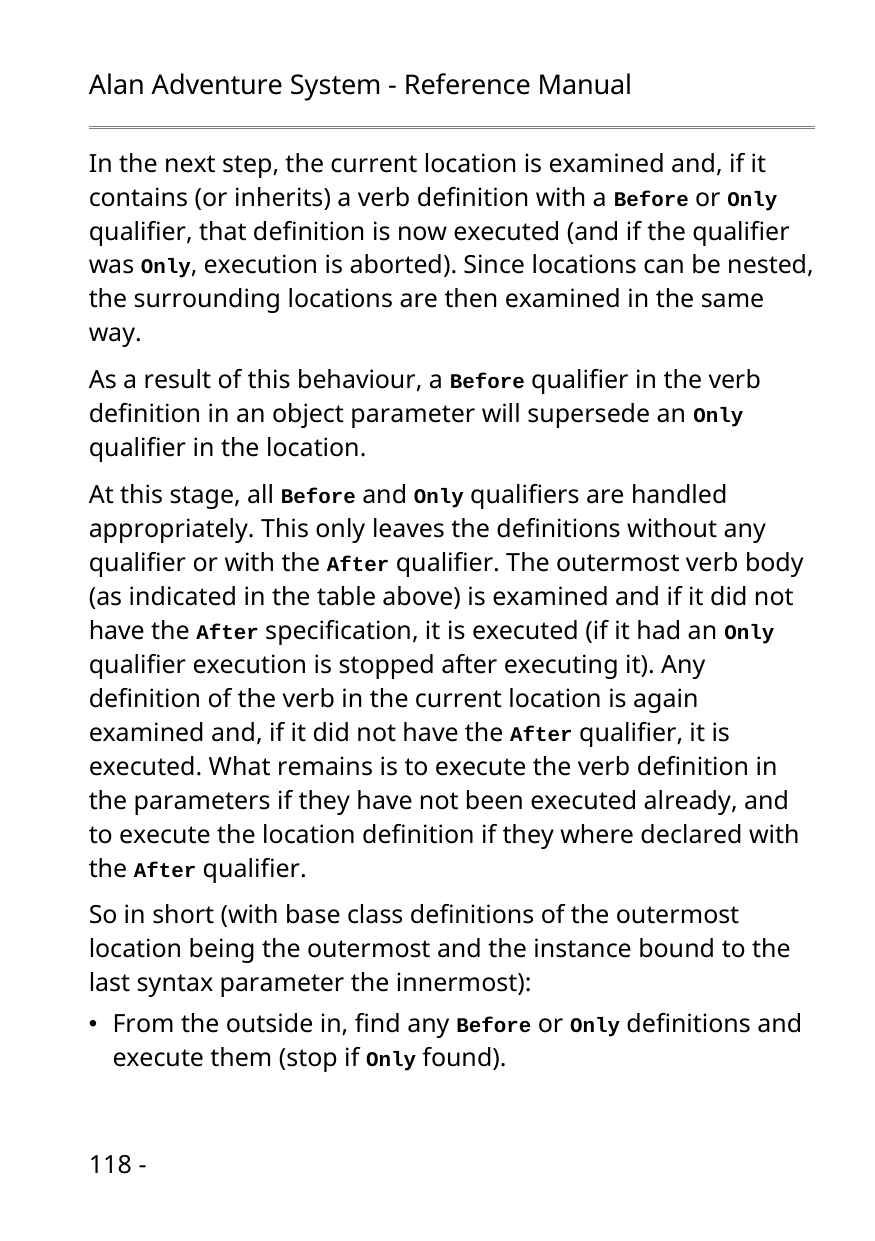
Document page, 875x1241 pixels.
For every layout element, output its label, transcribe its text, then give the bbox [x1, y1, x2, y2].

text As a result of this behaviour, a Before qualifier in the verb definition in an object parameter will supersede an Only qualifier in the loca­tion. [88, 362, 815, 464]
text In the next step, the current location is examined and, if it contains (or inherits) a verb definition with a Before or Only qualifier, that definition is now executed (and if the qualifier was Only, execution is aborted). Since locations can be nested, the surrounding locations are then examined in the same way. [88, 146, 815, 349]
text So in short (with base class definitions of the outermost location being the outermost and the instance bound to the last syntax parameter the innermost): [88, 897, 815, 999]
text At this stage, all Before and Only qualifiers are handled appropriately. This only leaves the definitions without any qualifier or with the After qualifier. The outermost verb body (as indicated in the table above) is ex­amined and if it did not have the After specification, it is executed (if it had an Only qualifier execution is stopped after executing it). Any definition of the verb in the current location is again examined and, if it did not have the Af­ter qualifier, it is executed. What remains is to execute the verb definition in the parameters if they have not been executed already, and to execute the lo­cation definition if they where de­clared with the After qualifier. [88, 477, 815, 884]
list From the outside in, find any Before or Only definitions and execute them (stop if Only found). [88, 1006, 815, 1074]
